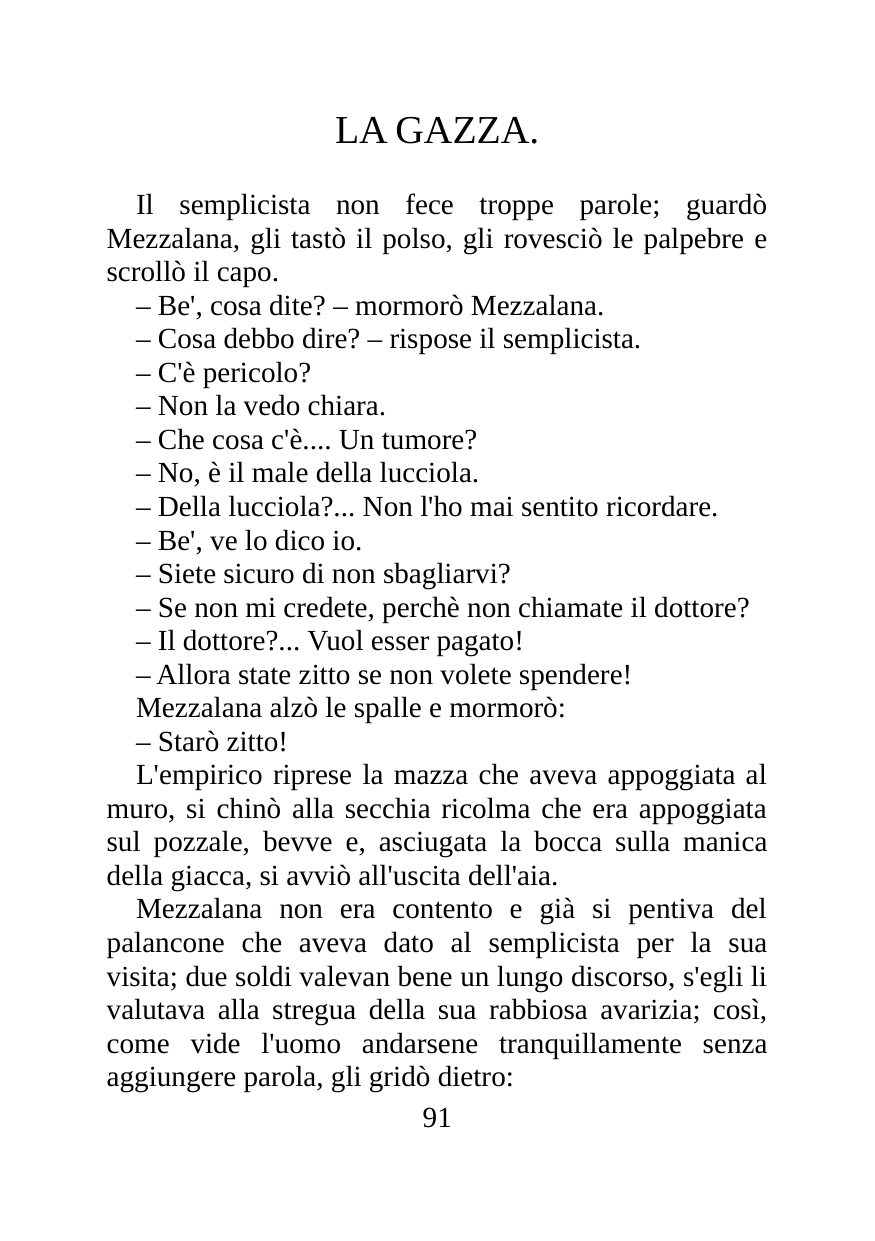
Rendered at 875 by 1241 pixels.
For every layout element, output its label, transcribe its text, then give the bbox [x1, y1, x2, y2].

text ‒ Il dottore?... Vuol esser pagato! [106, 623, 768, 657]
text ‒ Be', cosa dite? ‒ mormorò Mezzalana. [106, 288, 768, 321]
text ‒ No, è il male della lucciola. [106, 456, 768, 489]
text ‒ Non la vedo chiara. [106, 388, 768, 422]
text Mezzalana non era contento e già si pentiva del palancone che aveva dato al semplicista per la sua visita; due soldi valevan bene un lungo discorso, s'egli li valutava alla stregua della sua rabbiosa avarizia; così, come vide l'uomo andarsene tranquillamente senza aggiungere parola, gli gridò dietro: [106, 892, 768, 1093]
text ‒ Be', ve lo dico io. [106, 523, 768, 556]
subtitle LA GAZZA. [106, 106, 768, 152]
text L'empirico riprese la mazza che aveva appoggiata al muro, si chinò alla secchia ricolma che era appoggiata sul pozzale, bevve e, asciugata la bocca sulla manica della giacca, si avviò all'uscita dell'aia. [106, 757, 768, 892]
text ‒ Che cosa c'è.... Un tumore? [106, 422, 768, 456]
text Il semplicista non fece troppe parole; guardò Mezzalana, gli tastò il polso, gli rovesciò le palpebre e scrollò il capo. [106, 187, 768, 288]
text ‒ Della lucciola?... Non l'ho mai sentito ricordare. [106, 489, 768, 523]
text ‒ Cosa debbo dire? ‒ rispose il semplicista. [106, 321, 768, 355]
text ‒ Se non mi credete, perchè non chiamate il dottore? [106, 590, 768, 623]
text ‒ Siete sicuro di non sbagliarvi? [106, 556, 768, 590]
text ‒ C'è pericolo? [106, 355, 768, 388]
text ‒ Allora state zitto se non volete spendere! [106, 657, 768, 690]
text Mezzalana alzò le spalle e mormorò: [106, 690, 768, 724]
text ‒ Starò zitto! [106, 724, 768, 757]
